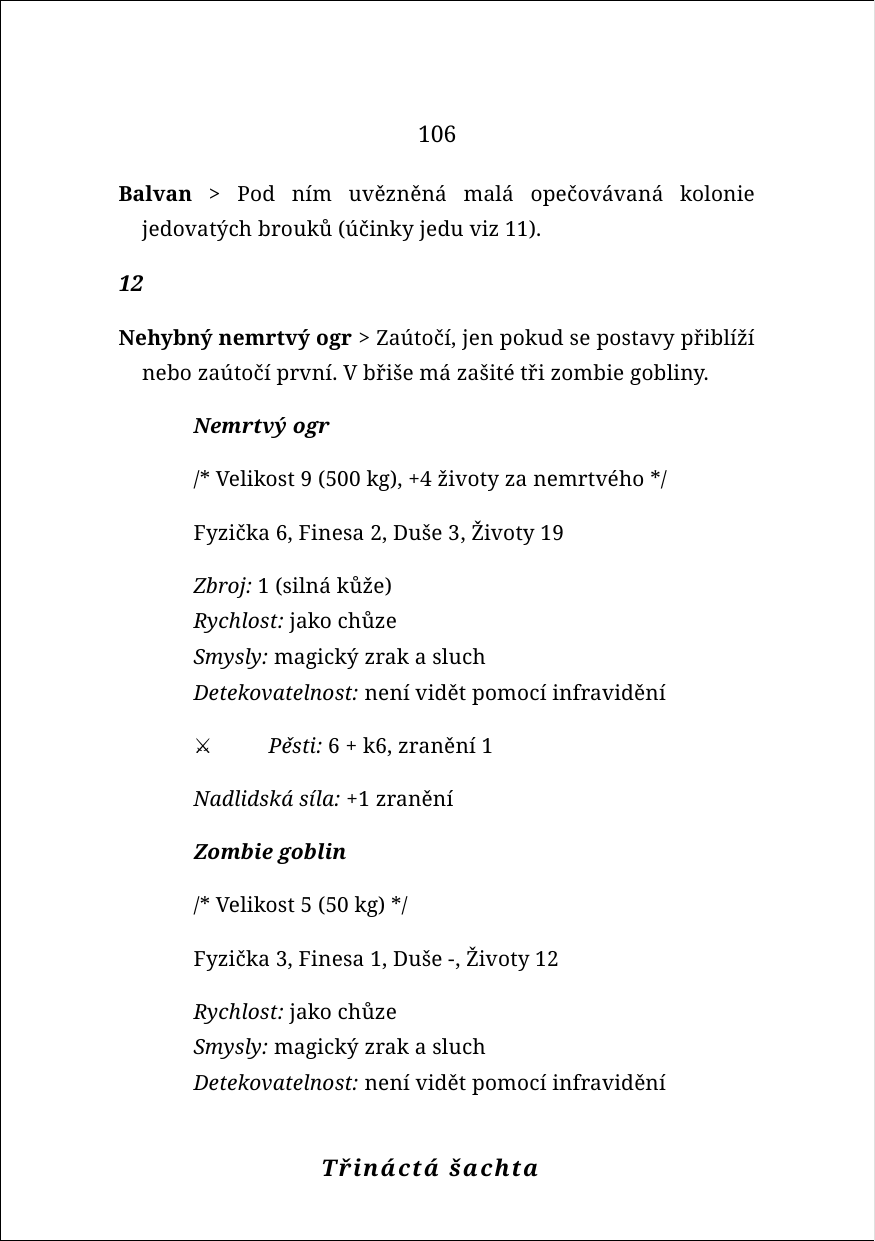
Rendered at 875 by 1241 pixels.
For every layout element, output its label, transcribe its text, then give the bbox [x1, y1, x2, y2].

list Rychlost: jako chůze [156, 997, 756, 1025]
list /* Velikost 5 (50 kg) */ [156, 891, 756, 919]
list ⚔ Pěsti: 6 + k6, zranění 1 [156, 731, 756, 759]
list Zombie goblin [156, 837, 756, 866]
list /* Velikost 9 (500 kg), +4 životy za nemrtvého */ [156, 464, 756, 493]
list Detekovatelnost: není vidět pomocí infravidění [156, 1068, 756, 1096]
list Detekovatelnost: není vidět pomocí infravidění [156, 678, 756, 706]
list Nadlidská síla: +1 zranění [156, 784, 756, 812]
text Balvan > Pod ním uvězněná malá opečovávaná kolonie jedovatých brouků (účinky jedu viz 11). [118, 179, 756, 243]
list Fyzička 3, Finesa 1, Duše -, Životy 12 [156, 944, 756, 972]
text Nehybný nemrtvý ogr > Zaútočí, jen pokud se postavy přiblíží nebo zaútočí první. V břiše má zašité tři zombie gobliny. [118, 323, 756, 387]
list Nemrtvý ogr [156, 411, 756, 440]
list Fyzička 6, Finesa 2, Duše 3, Životy 19 [156, 518, 756, 546]
list Smysly: magický zrak a sluch [156, 642, 756, 671]
list Rychlost: jako chůze [156, 607, 756, 635]
list Zbroj: 1 (silná kůže) [156, 571, 756, 599]
text 12 [118, 268, 756, 297]
list Smysly: magický zrak a sluch [156, 1032, 756, 1061]
